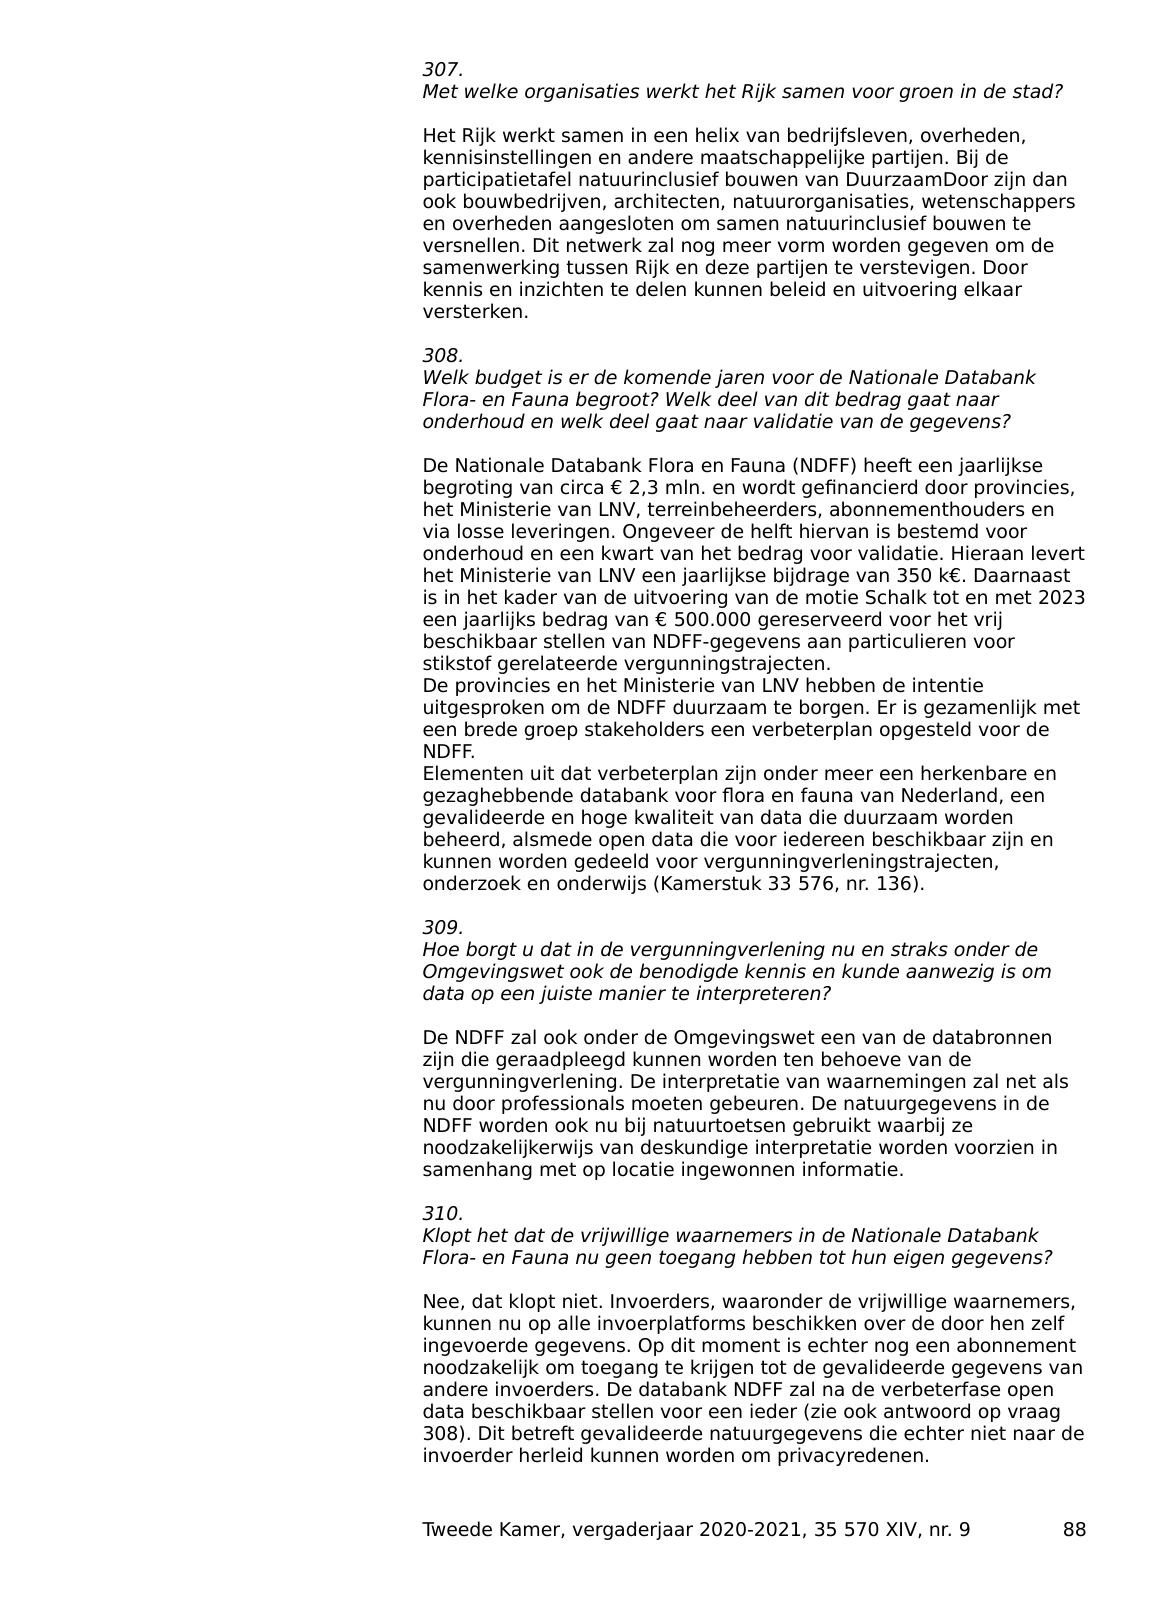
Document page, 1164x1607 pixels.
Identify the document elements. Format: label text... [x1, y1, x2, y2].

text Welk budget is er de komende jaren voor de Nationale Databank Flora- en Fauna begroot? Welk deel van dit bedrag gaat naar onderhoud en welk deel gaat naar validatie van de gegevens? [422, 367, 1087, 433]
text 308. [422, 345, 1087, 367]
text Nee, dat klopt niet. Invoerders, waaronder de vrijwillige waarnemers, kunnen nu op alle invoerplatforms beschikken over de door hen zelf ingevoerde gegevens. Op dit moment is echter nog een abonnement noodzakelijk om toegang te krijgen tot de gevalideerde gegevens van andere invoerders. De databank NDFF zal na de verbeterfase open data beschikbaar stellen voor een ieder (zie ook antwoord op vraag 308). Dit betreft gevalideerde natuurgegevens die echter niet naar de invoerder herleid kunnen worden om privacyredenen. [422, 1291, 1087, 1467]
text Elementen uit dat verbeterplan zijn onder meer een herkenbare en gezaghebbende databank voor flora en fauna van Nederland, een gevalideerde en hoge kwaliteit van data die duurzaam worden beheerd, alsmede open data die voor iedereen beschikbaar zijn en kunnen worden gedeeld voor vergunningverleningstrajecten, onderzoek en onderwijs (Kamerstuk 33 576, nr. 136). [422, 763, 1087, 895]
text De NDFF zal ook onder de Omgevingswet een van de databronnen zijn die geraadpleegd kunnen worden ten behoeve van de vergunningverlening. De interpretatie van waarnemingen zal net als nu door professionals moeten gebeuren. De natuurgegevens in de NDFF worden ook nu bij natuurtoetsen gebruikt waarbij ze noodzakelijkerwijs van deskundige interpretatie worden voorzien in samenhang met op locatie ingewonnen informatie. [422, 1027, 1087, 1181]
text De Nationale Databank Flora en Fauna (NDFF) heeft een jaarlijkse begroting van circa € 2,3 mln. en wordt gefinancierd door provincies, het Ministerie van LNV, terreinbeheerders, abonnementhouders en via losse leveringen. Ongeveer de helft hiervan is bestemd voor onderhoud en een kwart van het bedrag voor validatie. Hieraan levert het Ministerie van LNV een jaarlijkse bijdrage van 350 k€. Daarnaast is in het kader van de uitvoering van de motie Schalk tot en met 2023 een jaarlijks bedrag van € 500.000 gereserveerd voor het vrij beschikbaar stellen van NDFF-gegevens aan particulieren voor stikstof gerelateerde vergunningstrajecten. [422, 455, 1087, 675]
text Het Rijk werkt samen in een helix van bedrijfsleven, overheden, kennisinstellingen en andere maatschappelijke partijen. Bij de participatietafel natuurinclusief bouwen van DuurzaamDoor zijn dan ook bouwbedrijven, architecten, natuurorganisaties, wetenschappers en overheden aangesloten om samen natuurinclusief bouwen te versnellen. Dit netwerk zal nog meer vorm worden gegeven om de samenwerking tussen Rijk en deze partijen te verstevigen. Door kennis en inzichten te delen kunnen beleid en uitvoering elkaar versterken. [422, 125, 1087, 323]
text 310. [422, 1203, 1087, 1225]
text Hoe borgt u dat in de vergunningverlening nu en straks onder de Omgevingswet ook de benodigde kennis en kunde aanwezig is om data op een juiste manier te interpreteren? [422, 939, 1087, 1005]
text De provincies en het Ministerie van LNV hebben de intentie uitgesproken om de NDFF duurzaam te borgen. Er is gezamenlijk met een brede groep stakeholders een verbeterplan opgesteld voor de NDFF. [422, 675, 1087, 763]
text Met welke organisaties werkt het Rijk samen voor groen in de stad? [422, 81, 1087, 103]
text 309. [422, 917, 1087, 939]
text 307. [422, 59, 1087, 81]
text Klopt het dat de vrijwillige waarnemers in de Nationale Databank Flora- en Fauna nu geen toegang hebben tot hun eigen gegevens? [422, 1225, 1087, 1269]
